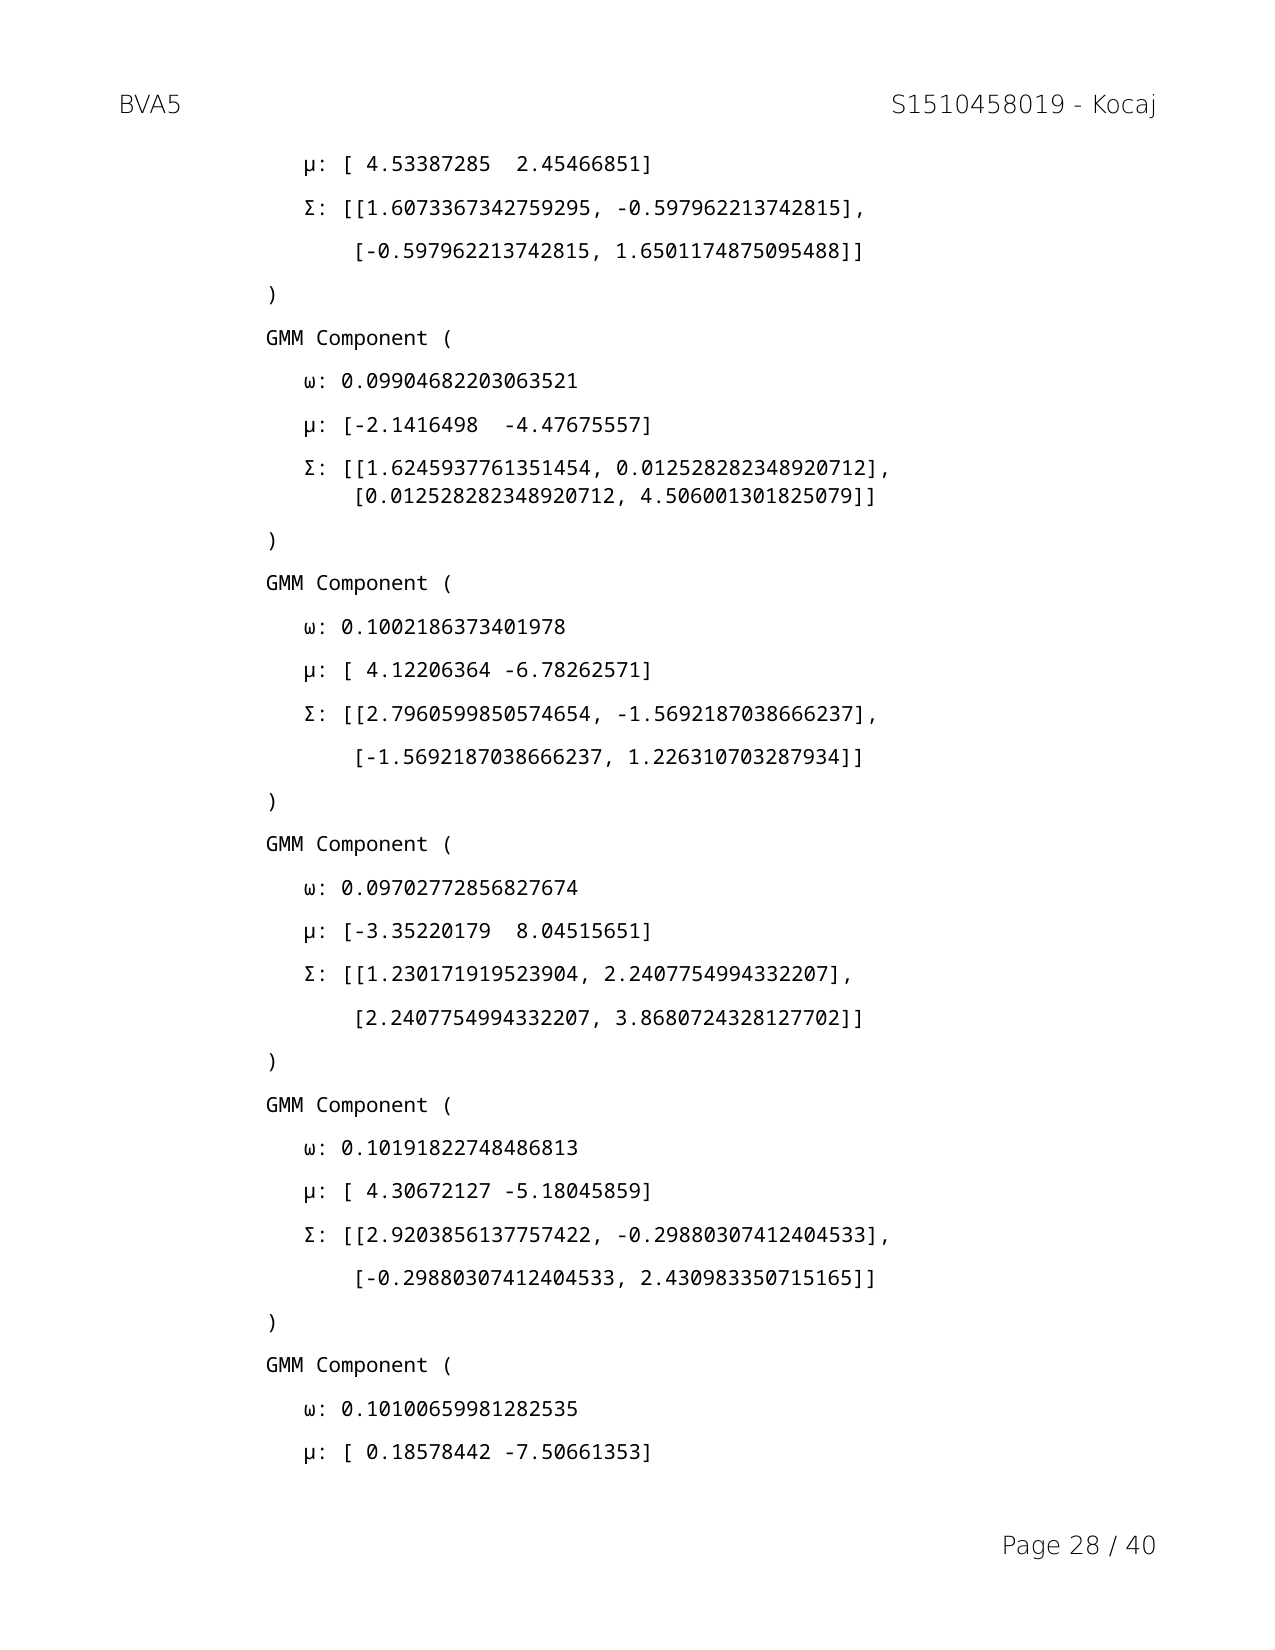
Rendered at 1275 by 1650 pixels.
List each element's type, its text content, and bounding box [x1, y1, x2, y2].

text ω: 0.10100659981282535 [118, 1394, 1157, 1422]
text Σ: [[2.9203856137757422, -0.29880307412404533], [118, 1220, 1157, 1248]
text GMM Component ( [118, 1350, 1157, 1379]
text GMM Component ( [118, 829, 1157, 858]
text ) [118, 1307, 1157, 1335]
text [-0.597962213742815, 1.6501174875095488]] [118, 236, 1157, 264]
text μ: [ 0.18578442 -7.50661353] [118, 1437, 1157, 1466]
text μ: [ 4.30672127 -5.18045859] [118, 1177, 1157, 1205]
text Σ: [[1.6245937761351454, 0.012528282348920712], [0.012528282348920712, 4.506001301825079]] [118, 453, 1157, 510]
text ) [118, 786, 1157, 814]
text GMM Component ( [118, 1090, 1157, 1118]
text ω: 0.10191822748486813 [118, 1133, 1157, 1162]
text ) [118, 279, 1157, 308]
text Σ: [[1.230171919523904, 2.2407754994332207], [118, 959, 1157, 988]
text [-0.29880307412404533, 2.430983350715165]] [118, 1263, 1157, 1292]
text μ: [ 4.12206364 -6.78262571] [118, 655, 1157, 684]
text GMM Component ( [118, 568, 1157, 597]
text μ: [-2.1416498 -4.47675557] [118, 410, 1157, 438]
text ) [118, 525, 1157, 553]
text [-1.5692187038666237, 1.226310703287934]] [118, 742, 1157, 771]
text Σ: [[1.6073367342759295, -0.597962213742815], [118, 193, 1157, 221]
text ω: 0.09702772856827674 [118, 873, 1157, 901]
text Σ: [[2.7960599850574654, -1.5692187038666237], [118, 699, 1157, 727]
text ω: 0.09904682203063521 [118, 366, 1157, 395]
text μ: [-3.35220179 8.04515651] [118, 916, 1157, 944]
text [2.2407754994332207, 3.8680724328127702]] [118, 1003, 1157, 1031]
text ) [118, 1046, 1157, 1075]
text GMM Component ( [118, 323, 1157, 351]
text μ: [ 4.53387285 2.45466851] [118, 149, 1157, 178]
text ω: 0.1002186373401978 [118, 612, 1157, 640]
